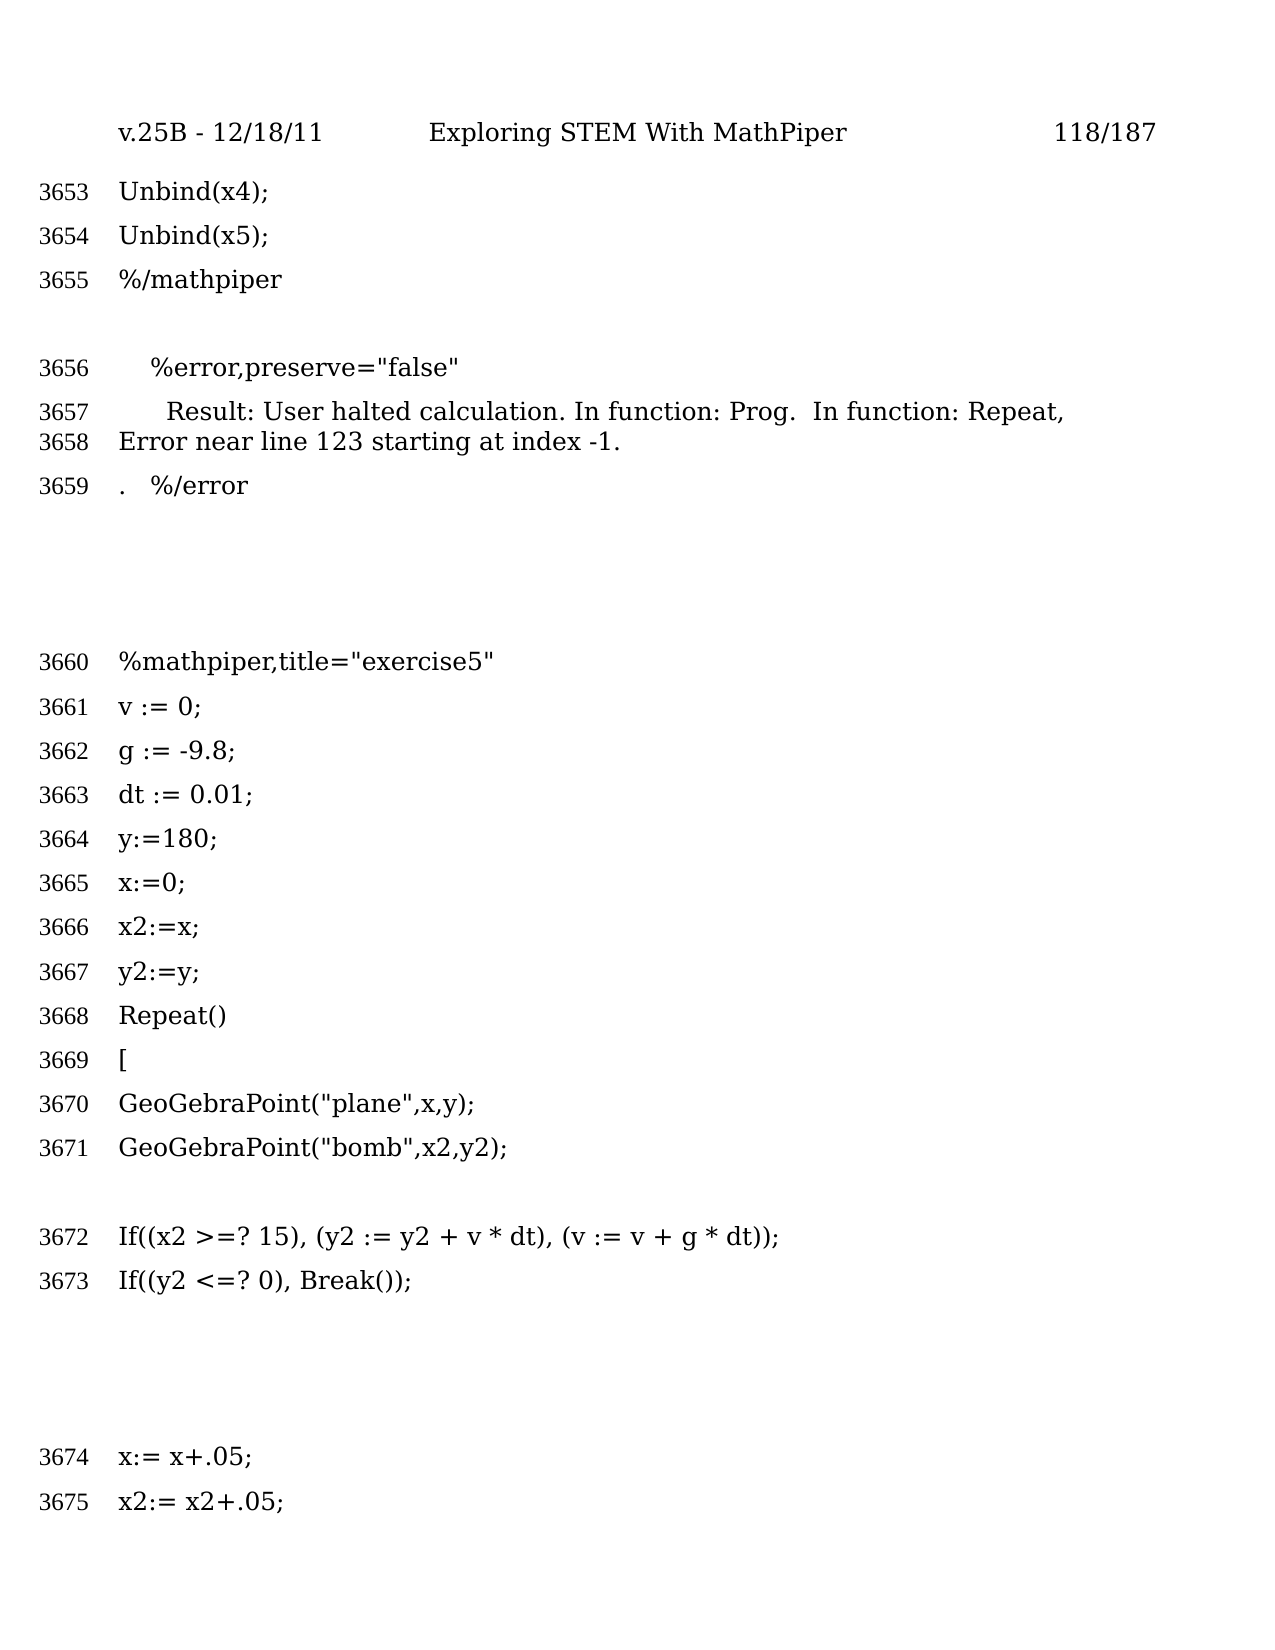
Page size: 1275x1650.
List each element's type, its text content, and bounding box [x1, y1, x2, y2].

text GeoGebraPoint("plane",x,y); [118, 1089, 1157, 1118]
text x2:= x2+.05; [118, 1487, 1157, 1516]
text GeoGebraPoint("bomb",x2,y2); [118, 1133, 1157, 1163]
text x2:=x; [118, 913, 1157, 942]
text %error,preserve="false" [118, 353, 1157, 383]
text Result: User halted calculation. In function: Prog. In function: Repeat, Error near line 123 starting at index -1. [118, 398, 1157, 456]
text x:=0; [118, 868, 1157, 898]
text dt := 0.01; [118, 780, 1157, 809]
text y2:=y; [118, 957, 1157, 986]
text %mathpiper,title="exercise5" [118, 648, 1157, 677]
text g := -9.8; [118, 736, 1157, 765]
text y:=180; [118, 824, 1157, 853]
text Unbind(x4); [118, 177, 1157, 206]
text v := 0; [118, 692, 1157, 721]
text If((x2 >=? 15), (y2 := y2 + v * dt), (v := v + g * dt)); [118, 1222, 1157, 1251]
text Unbind(x5); [118, 221, 1157, 250]
text %/mathpiper [118, 265, 1157, 294]
text x:= x+.05; [118, 1443, 1157, 1472]
text [ [118, 1045, 1157, 1074]
text Repeat() [118, 1001, 1157, 1030]
text If((y2 <=? 0), Break()); [118, 1266, 1157, 1295]
text . %/error [118, 471, 1157, 500]
